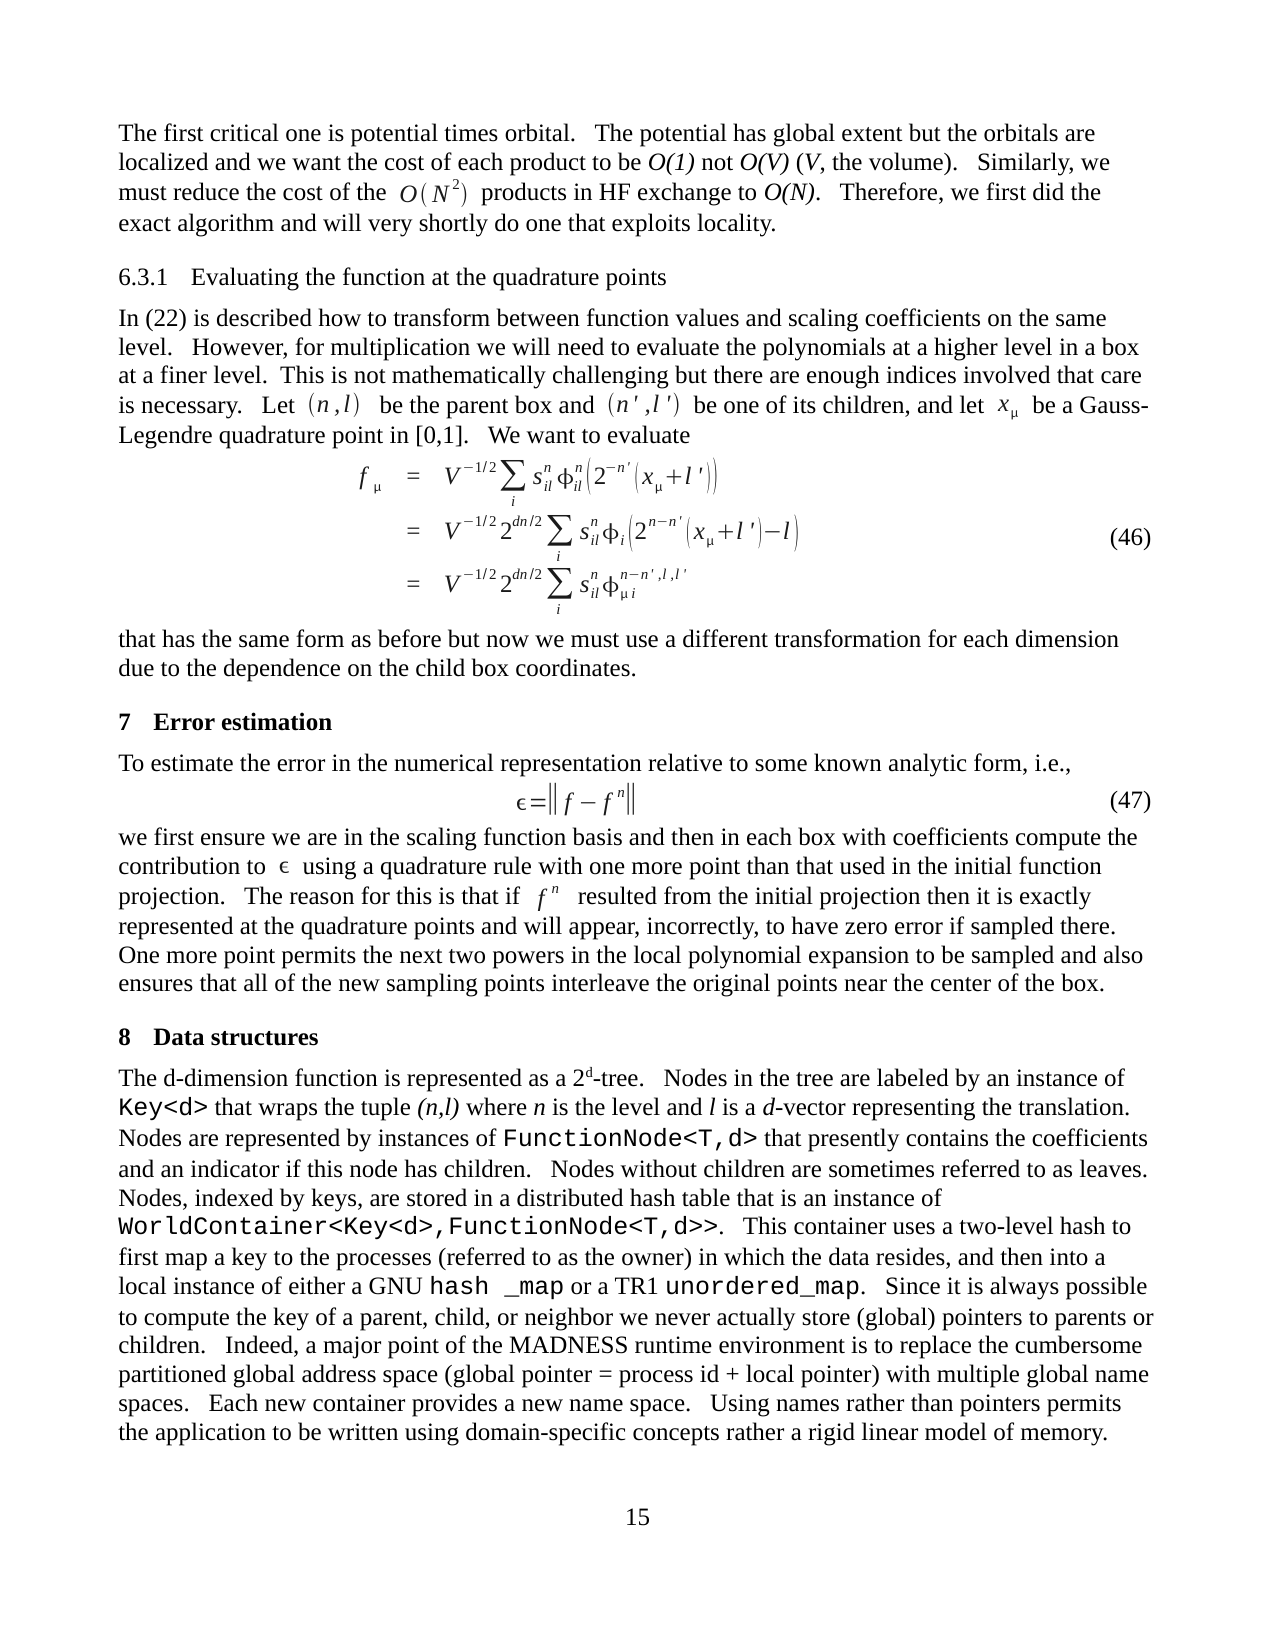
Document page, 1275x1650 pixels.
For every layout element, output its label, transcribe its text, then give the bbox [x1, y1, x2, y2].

text In (22) is described how to transform between function values and scaling coefficients on the same level. However, for multiplication we will need to evaluate the polynomials at a higher level in a box at a finer level. This is not mathematically challenging but there are enough indices involved that care is necessary. Let be the parent box and be one of its children, and let be a Gauss-Legendre quadrature point in [0,1]. We want to evaluate [118, 303, 1157, 449]
table_header (47) [1041, 777, 1157, 822]
table_header [118, 777, 1041, 822]
table_header [118, 449, 1041, 624]
text The first critical one is potential times orbital. The potential has global extent but the orbitals are localized and we want the cost of each product to be O(1) not O(V) (V, the volume). Similarly, we must reduce the cost of the products in HF exchange to O(N). Therefore, we first did the exact algorithm and will very shortly do one that exploits locality. [118, 118, 1157, 237]
text that has the same form as before but now we must use a different transformation for each dimension due to the dependence on the child box coordinates. [118, 624, 1157, 682]
table_header (46) [1041, 449, 1157, 624]
text The d-dimension function is represented as a 2d-tree. Nodes in the tree are labeled by an instance of Key<d> that wraps the tuple (n,l) where n is the level and l is a d-vector representing the translation. Nodes are represented by instances of FunctionNode<T,d> that presently contains the coefficients and an indicator if this node has children. Nodes without children are sometimes referred to as leaves. Nodes, indexed by keys, are stored in a distributed hash table that is an instance of WorldContainer<Key<d>,FunctionNode<T,d>>. This container uses a two-level hash to first map a key to the processes (referred to as the owner) in which the data resides, and then into a local instance of either a GNU hash _map or a TR1 unordered_map. Since it is always possible to compute the key of a parent, child, or neighbor we never actually store (global) pointers to parents or children. Indeed, a major point of the MADNESS runtime environment is to replace the cumbersome partitioned global address space (global pointer = process id + local pointer) with multiple global name spaces. Each new container provides a new name space. Using names rather than pointers permits the application to be written using domain-specific concepts rather a rigid linear model of memory. [118, 1063, 1157, 1446]
subtitle Evaluating the function at the quadrature points [118, 262, 1157, 290]
text we first ensure we are in the scaling function basis and then in each box with coefficients compute the contribution to using a quadrature rule with one more point than that used in the initial function projection. The reason for this is that if resulted from the initial projection then it is exactly represented at the quadrature points and will appear, incorrectly, to have zero error if sampled there. One more point permits the next two powers in the local polynomial expansion to be sampled and also ensures that all of the new sampling points interleave the original points near the center of the box. [118, 822, 1157, 997]
text To estimate the error in the numerical representation relative to some known analytic form, i.e., [118, 748, 1157, 777]
subtitle Data structures [118, 1022, 1157, 1051]
subtitle Error estimation [118, 707, 1157, 735]
